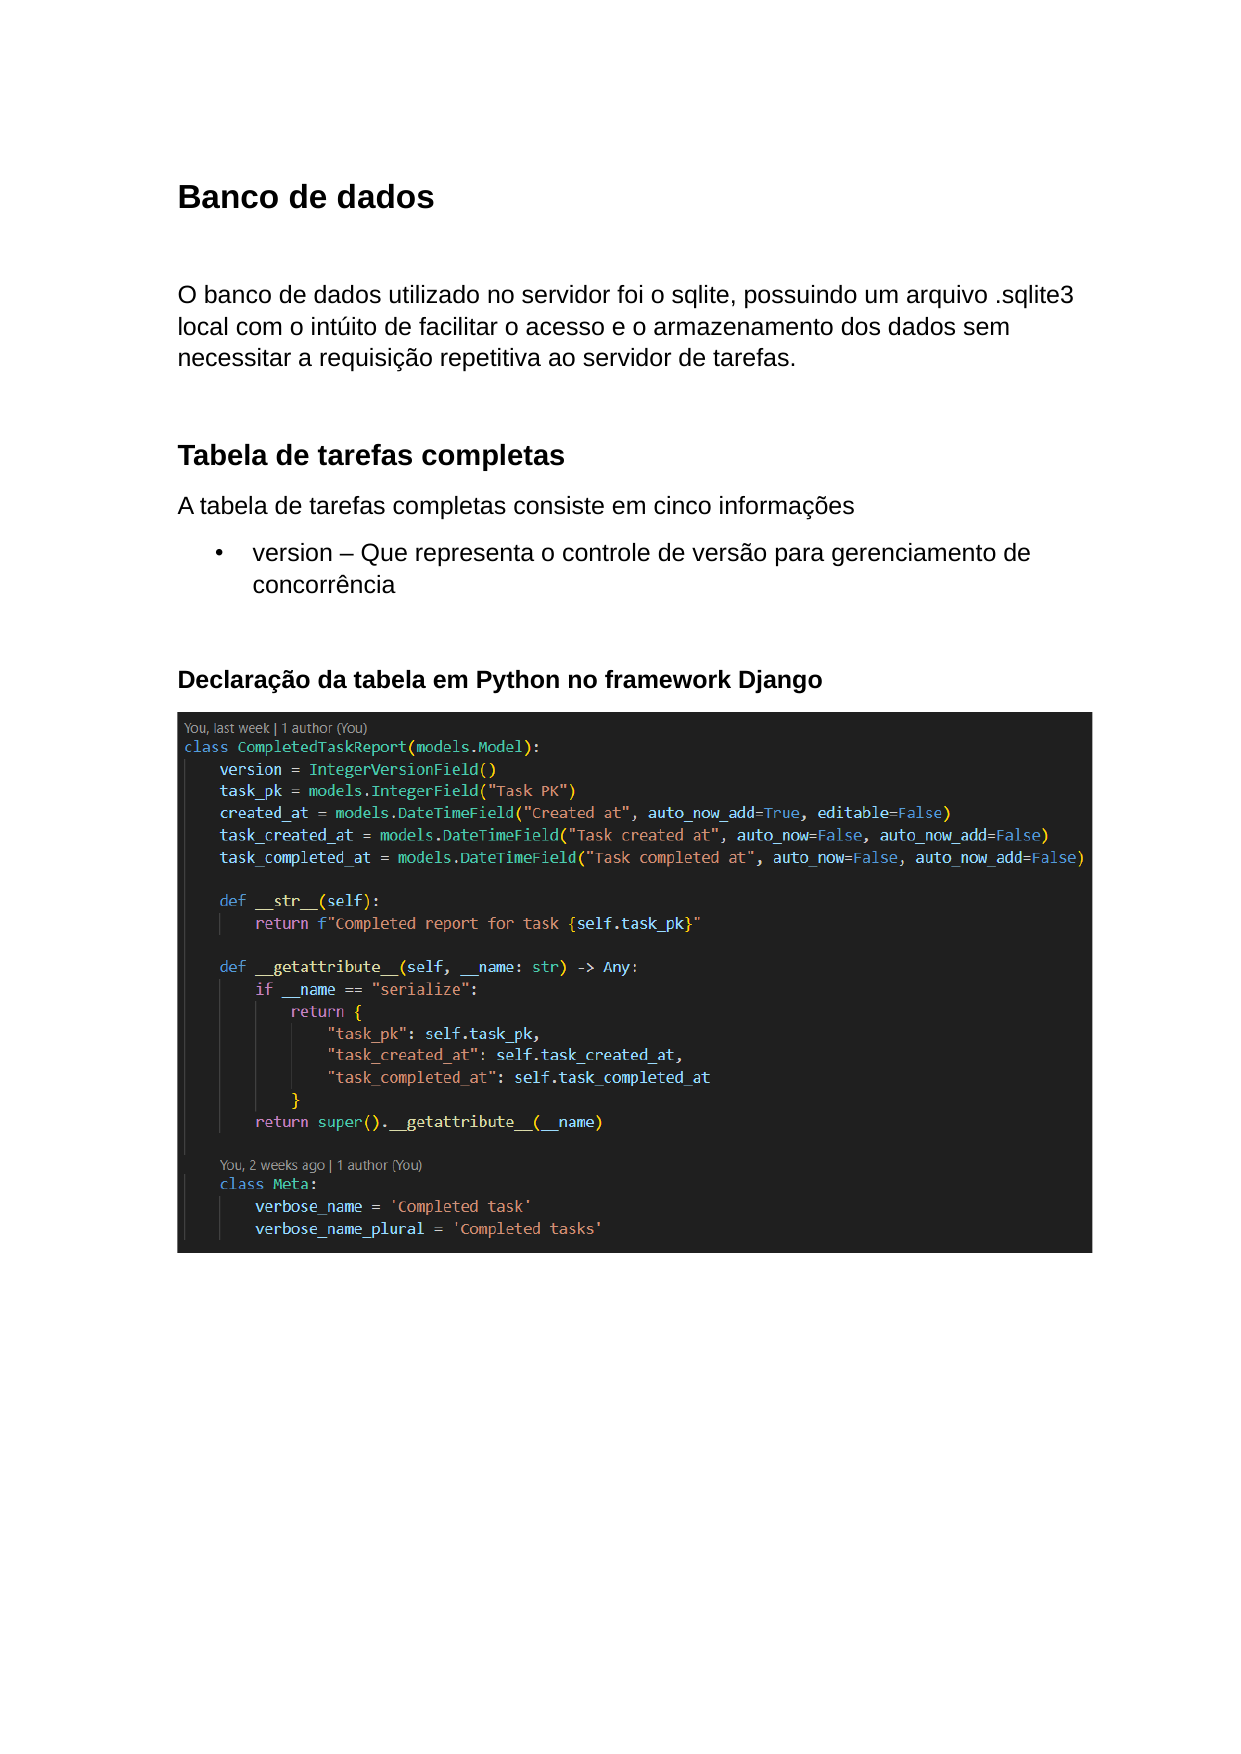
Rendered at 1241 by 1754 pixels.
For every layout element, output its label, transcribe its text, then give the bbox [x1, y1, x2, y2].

text Banco de dados [177, 177, 1093, 216]
text A tabela de tarefas completas consiste em cinco informações [177, 491, 1093, 519]
text Tabela de tarefas completas [177, 438, 1093, 471]
text O banco de dados utilizado no servidor foi o sqlite, possuindo um arquivo .sqlite3 local com o intúito de facilitar o acesso e o armazenamento dos dados sem necessitar a requisição repetitiva ao servidor de tarefas. [177, 280, 1093, 371]
picture [177, 712, 1093, 1253]
list version – Que representa o controle de versão para gerenciamento de concorrência [215, 538, 1093, 598]
text Declaração da tabela em Python no framework Django [177, 665, 1093, 694]
